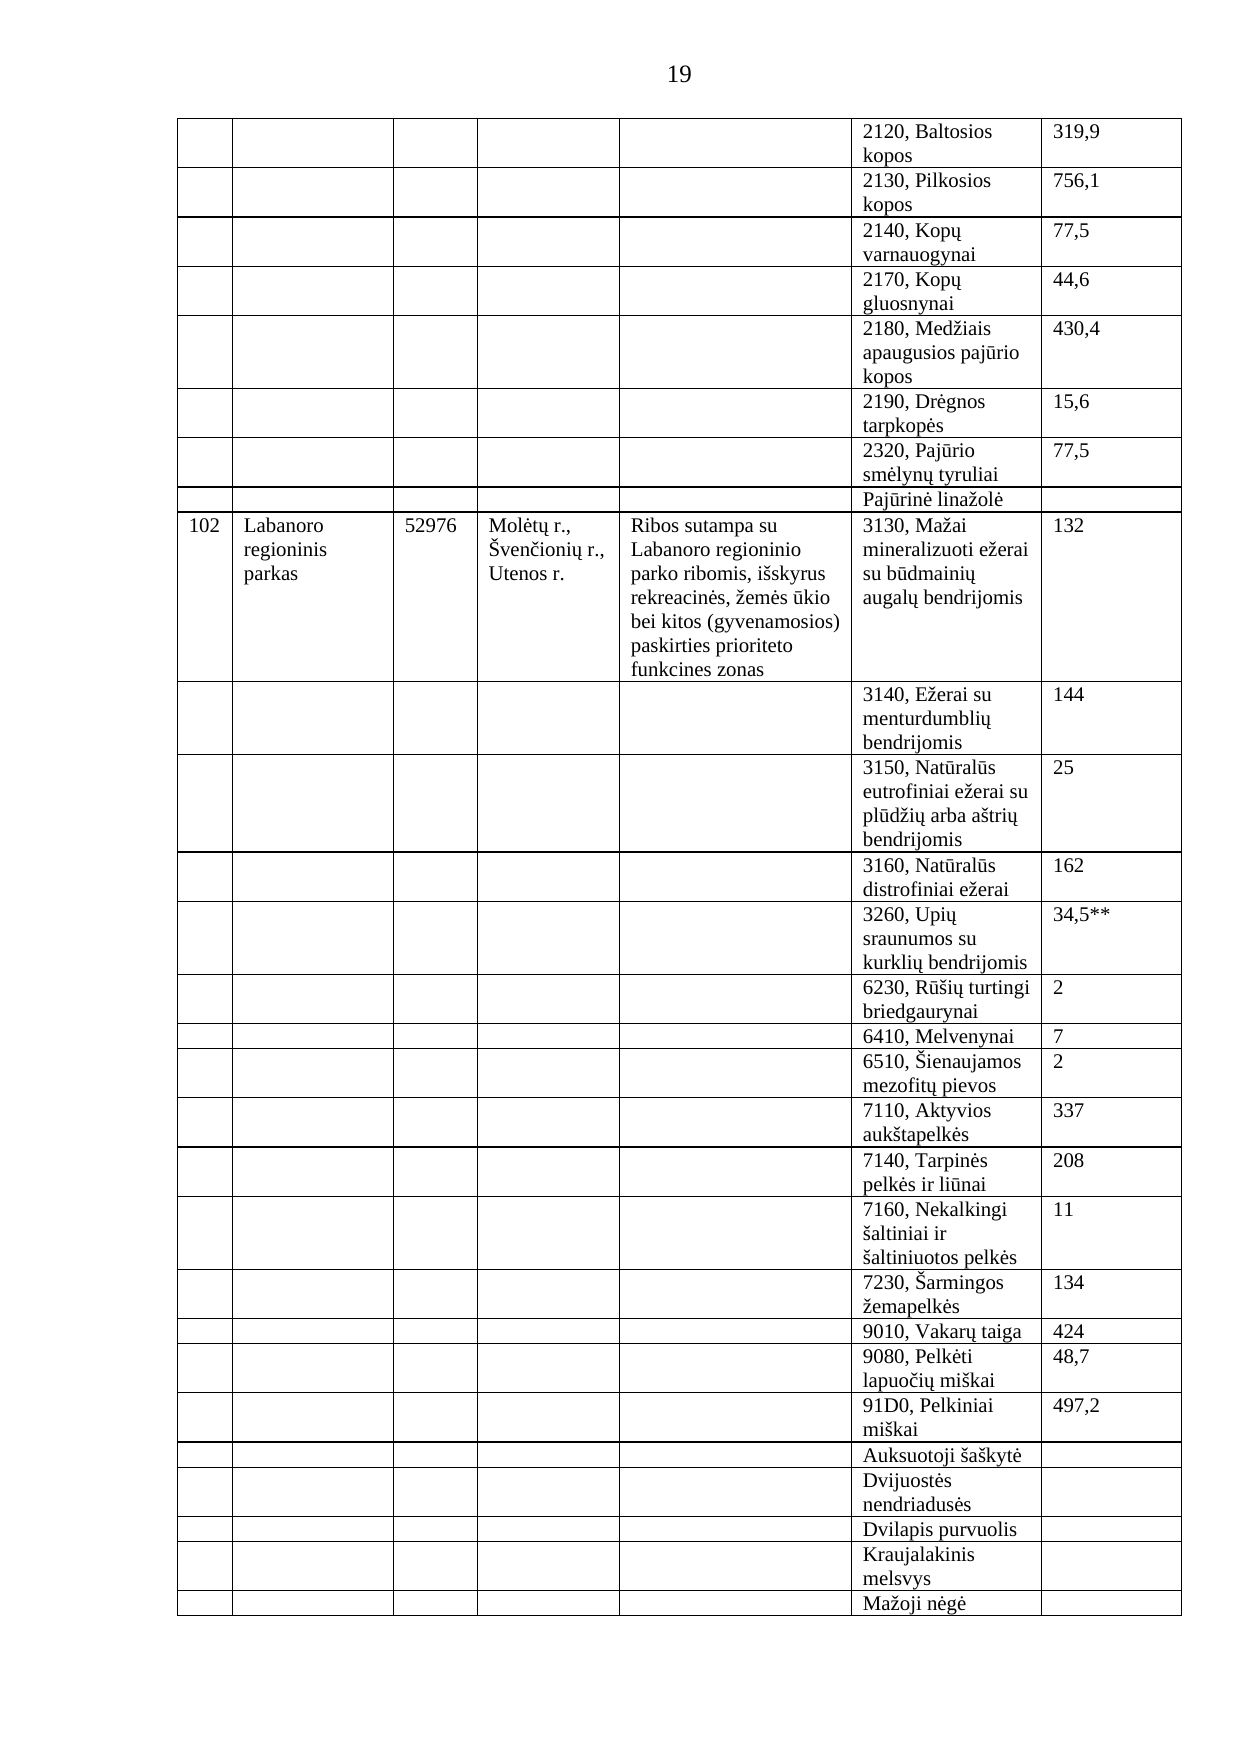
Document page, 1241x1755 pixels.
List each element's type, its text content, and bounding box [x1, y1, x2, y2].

table_cell [478, 1542, 619, 1590]
table_cell Molėtų r., Švenčionių r., Utenos r. [478, 513, 619, 681]
table_cell 134 [1042, 1270, 1181, 1318]
table_cell [478, 755, 619, 851]
table_cell [620, 119, 851, 167]
table_cell [620, 1098, 851, 1146]
table_cell [620, 853, 851, 901]
table_cell [178, 902, 232, 974]
table_cell [620, 1344, 851, 1392]
table_cell [178, 1542, 232, 1590]
table_cell 7160, Nekalkingi šaltiniai ir šaltiniuotos pelkės [852, 1197, 1041, 1269]
table_cell [620, 1270, 851, 1318]
table_cell [394, 975, 477, 1023]
table_cell [233, 267, 393, 315]
table_cell Labanoro regioninis parkas [233, 513, 393, 681]
table_cell [620, 1024, 851, 1048]
table_cell [478, 1468, 619, 1516]
table_cell Auksuotoji šaškytė [852, 1443, 1041, 1467]
table_cell [478, 1591, 619, 1615]
table_cell [178, 438, 232, 486]
table_cell [478, 1098, 619, 1146]
table_cell [233, 1393, 393, 1441]
table_cell [620, 488, 851, 511]
table_cell [1042, 1443, 1181, 1467]
table_cell Ribos sutampa su Labanoro regioninio parko ribomis, išskyrus rekreacinės, žemės ūkio bei kitos (gyvenamosios) paskirties prioriteto funkcines zonas [620, 513, 851, 681]
table_cell [620, 389, 851, 437]
table_cell 6230, Rūšių turtingi briedgaurynai [852, 975, 1041, 1023]
table_cell [233, 1344, 393, 1392]
table_cell [1042, 1542, 1181, 1590]
table_cell 3130, Mažai mineralizuoti ežerai su būdmainių augalų bendrijomis [852, 513, 1041, 681]
table_cell [178, 1344, 232, 1392]
table_cell 3140, Ežerai su menturdumblių bendrijomis [852, 682, 1041, 754]
table_cell [178, 1197, 232, 1269]
table_cell 52976 [394, 513, 477, 681]
table_cell 48,7 [1042, 1344, 1181, 1392]
table_cell 44,6 [1042, 267, 1181, 315]
table_cell [178, 853, 232, 901]
table_cell 11 [1042, 1197, 1181, 1269]
table_cell [178, 168, 232, 216]
table_cell [478, 975, 619, 1023]
table_cell [178, 1517, 232, 1541]
table_cell [233, 1517, 393, 1541]
table_cell [233, 389, 393, 437]
table_cell [478, 488, 619, 511]
table_cell [478, 1270, 619, 1318]
table_cell 424 [1042, 1319, 1181, 1343]
table_cell Kraujalakinis melsvys [852, 1542, 1041, 1590]
table_cell [233, 755, 393, 851]
table_cell [620, 755, 851, 851]
table_cell 77,5 [1042, 438, 1181, 486]
table_cell Dvilapis purvuolis [852, 1517, 1041, 1541]
table_cell [620, 438, 851, 486]
table_cell [478, 1024, 619, 1048]
table_cell [178, 1443, 232, 1467]
table_cell 2 [1042, 1049, 1181, 1097]
table_cell [1042, 1517, 1181, 1541]
table_cell [233, 1098, 393, 1146]
table_cell 7230, Šarmingos žemapelkės [852, 1270, 1041, 1318]
table_cell [233, 1049, 393, 1097]
table_cell 3260, Upių sraunumos su kurklių bendrijomis [852, 902, 1041, 974]
table_cell [478, 267, 619, 315]
table_cell [394, 1517, 477, 1541]
table_cell [394, 168, 477, 216]
table_cell [478, 389, 619, 437]
table_cell 756,1 [1042, 168, 1181, 216]
table_cell 2180, Medžiais apaugusios pajūrio kopos [852, 316, 1041, 388]
table_cell 208 [1042, 1148, 1181, 1196]
table_cell 430,4 [1042, 316, 1181, 388]
table_cell [478, 168, 619, 216]
table_cell [620, 168, 851, 216]
table_cell [178, 1148, 232, 1196]
table_cell 7140, Tarpinės pelkės ir liūnai [852, 1148, 1041, 1196]
table_cell [178, 267, 232, 315]
table_cell [394, 682, 477, 754]
table_cell 7110, Aktyvios aukštapelkės [852, 1098, 1041, 1146]
table_cell 2140, Kopų varnauogynai [852, 218, 1041, 266]
table_cell 319,9 [1042, 119, 1181, 167]
table_cell [394, 1393, 477, 1441]
table_cell [178, 389, 232, 437]
table_cell [178, 1270, 232, 1318]
table_cell [233, 1468, 393, 1516]
table_cell [394, 1270, 477, 1318]
table_cell [394, 316, 477, 388]
table_cell [233, 1591, 393, 1615]
table_cell [233, 438, 393, 486]
table_cell [620, 267, 851, 315]
table_cell [233, 119, 393, 167]
table_cell [394, 1098, 477, 1146]
table_cell 3150, Natūralūs eutrofiniai ežerai su plūdžių arba aštrių bendrijomis [852, 755, 1041, 851]
table_cell [233, 316, 393, 388]
table_cell [394, 389, 477, 437]
table_cell [620, 1197, 851, 1269]
table_cell [178, 119, 232, 167]
table_cell 2170, Kopų gluosnynai [852, 267, 1041, 315]
table_cell [478, 682, 619, 754]
table_cell Mažoji nėgė [852, 1591, 1041, 1615]
table_cell [394, 1468, 477, 1516]
table_cell 2 [1042, 975, 1181, 1023]
table_cell 15,6 [1042, 389, 1181, 437]
table_cell [233, 853, 393, 901]
table_cell [233, 488, 393, 511]
table_cell 132 [1042, 513, 1181, 681]
table_cell [620, 902, 851, 974]
table_cell [178, 1098, 232, 1146]
table_cell [178, 1024, 232, 1048]
table_cell [178, 1591, 232, 1615]
table_cell [478, 853, 619, 901]
table_cell [1042, 1468, 1181, 1516]
table_cell [233, 1197, 393, 1269]
table_cell [620, 1517, 851, 1541]
table_cell [178, 316, 232, 388]
table_cell [1042, 1591, 1181, 1615]
table_cell 2120, Baltosios kopos [852, 119, 1041, 167]
table_cell [394, 1443, 477, 1467]
table_cell [394, 218, 477, 266]
table_cell [394, 267, 477, 315]
table_cell [178, 682, 232, 754]
table_cell [478, 1197, 619, 1269]
table_cell [478, 1393, 619, 1441]
table_cell [394, 853, 477, 901]
table_cell 34,5** [1042, 902, 1181, 974]
table_cell [394, 119, 477, 167]
table_cell [478, 1443, 619, 1467]
table_cell [478, 1319, 619, 1343]
table_cell 9080, Pelkėti lapuočių miškai [852, 1344, 1041, 1392]
table_cell 9010, Vakarų taiga [852, 1319, 1041, 1343]
table_cell 337 [1042, 1098, 1181, 1146]
table_cell [233, 682, 393, 754]
table_cell [233, 218, 393, 266]
table_cell [620, 1148, 851, 1196]
table_cell 2190, Drėgnos tarpkopės [852, 389, 1041, 437]
table_cell [178, 1468, 232, 1516]
table_cell [233, 1443, 393, 1467]
table_cell [178, 488, 232, 511]
table_cell [478, 119, 619, 167]
table_cell [233, 1542, 393, 1590]
table_cell [394, 902, 477, 974]
table_cell [233, 1024, 393, 1048]
table_cell [394, 755, 477, 851]
table_cell [478, 316, 619, 388]
table_cell [620, 1319, 851, 1343]
table_cell [178, 1049, 232, 1097]
table_cell [178, 218, 232, 266]
table_cell 2320, Pajūrio smėlynų tyruliai [852, 438, 1041, 486]
table_cell [1042, 488, 1181, 511]
table_cell [620, 1393, 851, 1441]
table_cell Dvijuostės nendriadusės [852, 1468, 1041, 1516]
table_cell [233, 1148, 393, 1196]
table_cell [620, 1468, 851, 1516]
table_cell [394, 1197, 477, 1269]
table_cell 77,5 [1042, 218, 1181, 266]
table_cell [620, 316, 851, 388]
table_cell [620, 1542, 851, 1590]
table_cell 91D0, Pelkiniai miškai [852, 1393, 1041, 1441]
table_cell [233, 1319, 393, 1343]
table_cell [478, 1344, 619, 1392]
table_cell 6410, Melvenynai [852, 1024, 1041, 1048]
table_cell [394, 488, 477, 511]
table_cell [233, 168, 393, 216]
table_cell [394, 438, 477, 486]
table_cell [233, 975, 393, 1023]
table_cell 3160, Natūralūs distrofiniai ežerai [852, 853, 1041, 901]
table_cell [478, 1517, 619, 1541]
table_cell [478, 1049, 619, 1097]
table_cell 2130, Pilkosios kopos [852, 168, 1041, 216]
table_cell 6510, Šienaujamos mezofitų pievos [852, 1049, 1041, 1097]
table_cell [233, 1270, 393, 1318]
table_cell [478, 902, 619, 974]
table_cell [178, 1319, 232, 1343]
table_cell [394, 1024, 477, 1048]
table_cell [620, 1049, 851, 1097]
table_cell 144 [1042, 682, 1181, 754]
table_cell [620, 218, 851, 266]
table_cell [233, 902, 393, 974]
table_cell [394, 1319, 477, 1343]
table_cell [478, 1148, 619, 1196]
table_cell [394, 1148, 477, 1196]
table_cell [620, 1591, 851, 1615]
table_cell [620, 975, 851, 1023]
table_cell 7 [1042, 1024, 1181, 1048]
table_cell [178, 755, 232, 851]
table_cell [478, 218, 619, 266]
table_cell 162 [1042, 853, 1181, 901]
table_cell 497,2 [1042, 1393, 1181, 1441]
table_cell 25 [1042, 755, 1181, 851]
table_cell [478, 438, 619, 486]
table_cell 102 [178, 513, 232, 681]
table_cell [394, 1542, 477, 1590]
table_cell [394, 1344, 477, 1392]
table_cell [394, 1049, 477, 1097]
table_cell [178, 1393, 232, 1441]
table_cell [620, 682, 851, 754]
table_cell [394, 1591, 477, 1615]
table_cell [620, 1443, 851, 1467]
table_cell Pajūrinė linažolė [852, 488, 1041, 511]
table_cell [178, 975, 232, 1023]
